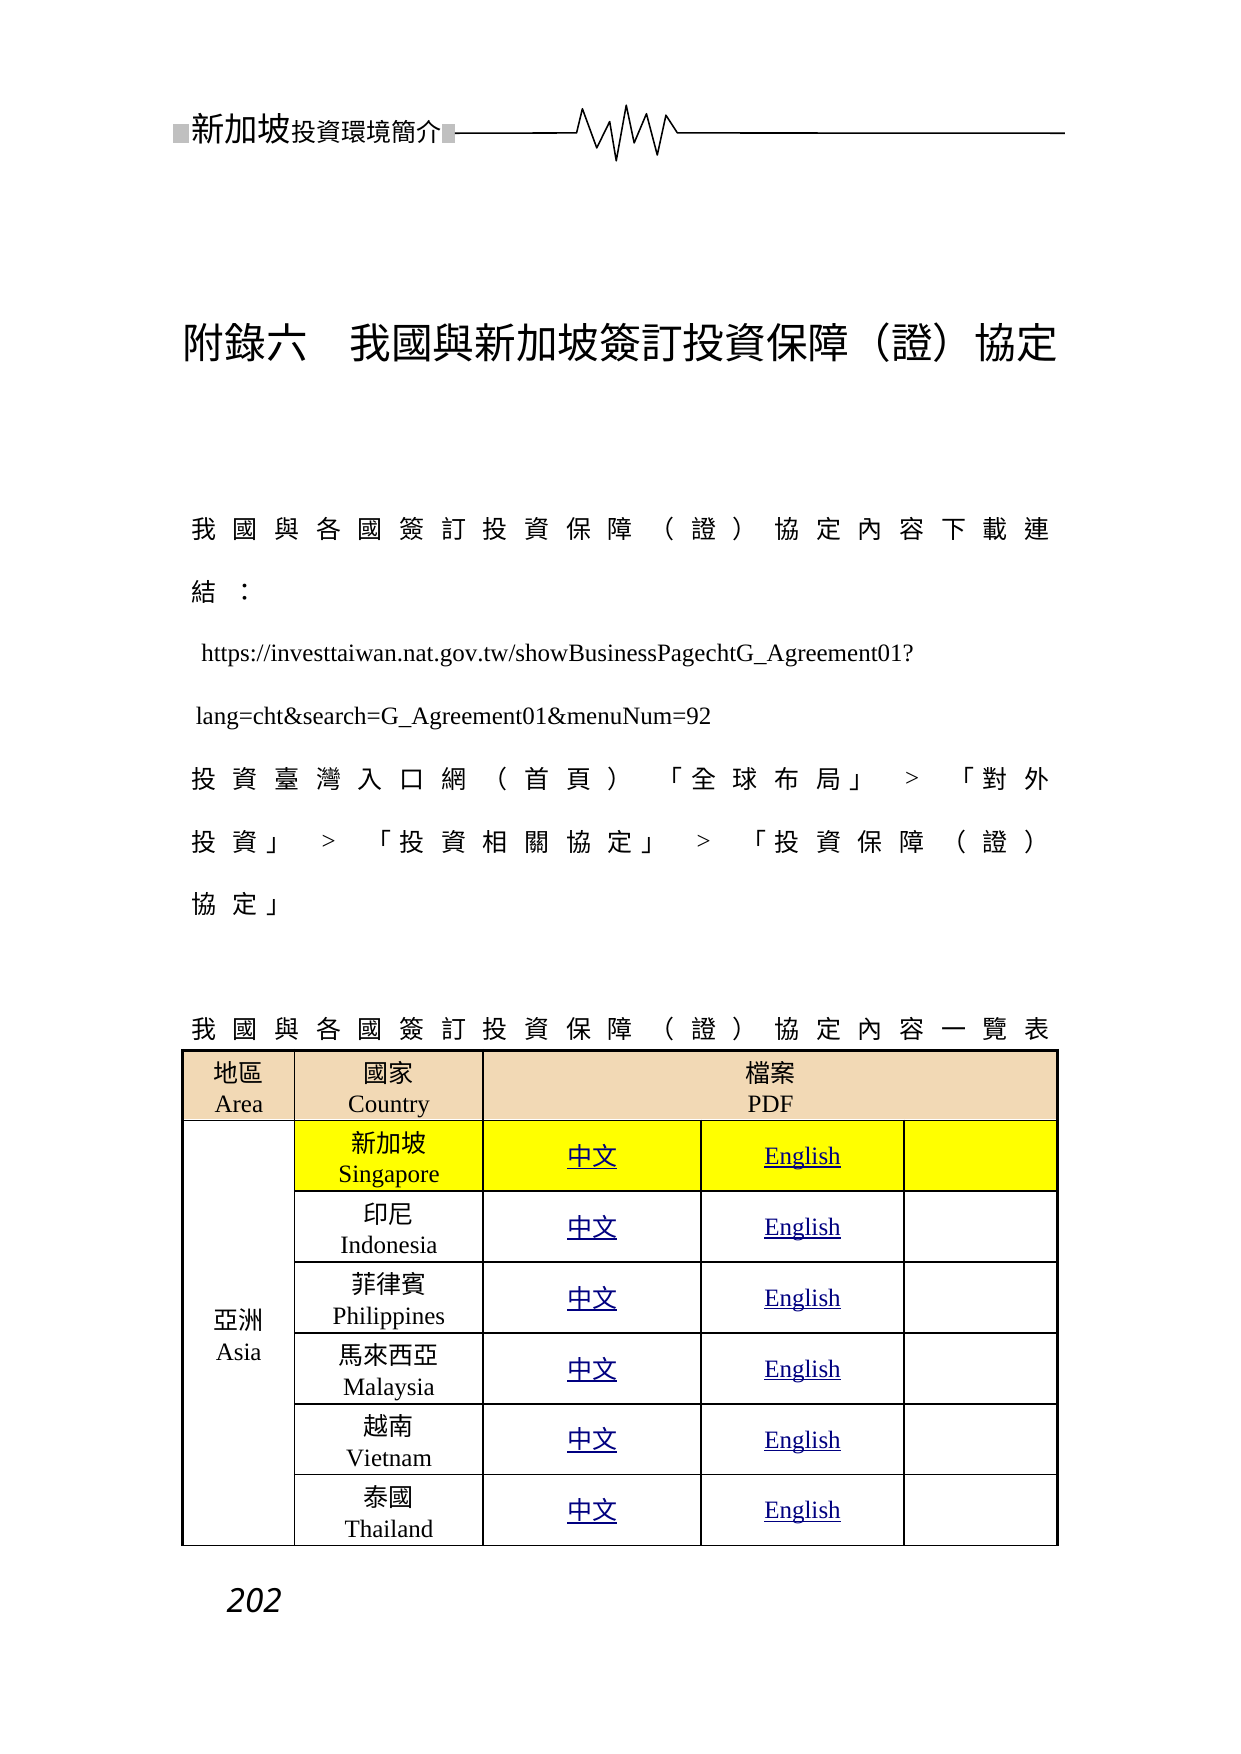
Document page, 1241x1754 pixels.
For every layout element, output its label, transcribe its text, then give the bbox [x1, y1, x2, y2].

table_cell 馬來西亞 Malaysia [295, 1334, 482, 1403]
text 投資臺灣入口網（首頁）「全球布局」>「對外投資」>「投資相關協定」>「投資保障（證）協定」 [183, 736, 1058, 924]
table_cell 中文 [484, 1121, 700, 1190]
table_cell English [702, 1192, 903, 1261]
table_cell 印尼 Indonesia [295, 1192, 482, 1261]
table_cell English [702, 1475, 903, 1544]
table_cell English [702, 1263, 903, 1332]
table_cell 中文 [484, 1475, 700, 1544]
table_cell [905, 1334, 1056, 1403]
table_cell [905, 1405, 1056, 1474]
table_cell English [702, 1334, 903, 1403]
table_cell 亞洲 Asia [184, 1121, 294, 1544]
table_cell [905, 1192, 1056, 1261]
table_cell 中文 [484, 1405, 700, 1474]
table_cell [905, 1121, 1056, 1190]
table_cell English [702, 1405, 903, 1474]
text https://investtaiwan.nat.gov.tw/showBusinessPagechtG_Agreement01?lang=cht&search=G_Agreement01&menuNum=92 [183, 611, 1058, 736]
text 我國與各國簽訂投資保障（證）協定內容一覽表 [183, 986, 1058, 1049]
table_header 檔案 PDF [484, 1052, 1056, 1119]
table_cell 中文 [484, 1334, 700, 1403]
table_cell 新加坡 Singapore [295, 1121, 482, 1190]
table_cell 泰國 Thailand [295, 1475, 482, 1544]
table_cell 中文 [484, 1192, 700, 1261]
table_cell 越南 Vietnam [295, 1405, 482, 1474]
table_cell 中文 [484, 1263, 700, 1332]
text 附錄六 我國與新加坡簽訂投資保障（證）協定 [183, 299, 1058, 361]
table_cell [905, 1263, 1056, 1332]
text 我國與各國簽訂投資保障（證）協定內容下載連結： [183, 486, 1058, 611]
table_cell 菲律賓 Philippines [295, 1263, 482, 1332]
table_cell English [702, 1121, 903, 1190]
table_header 地區 Area [184, 1052, 294, 1119]
table_cell [905, 1475, 1056, 1544]
table_header 國家 Country [295, 1052, 482, 1119]
